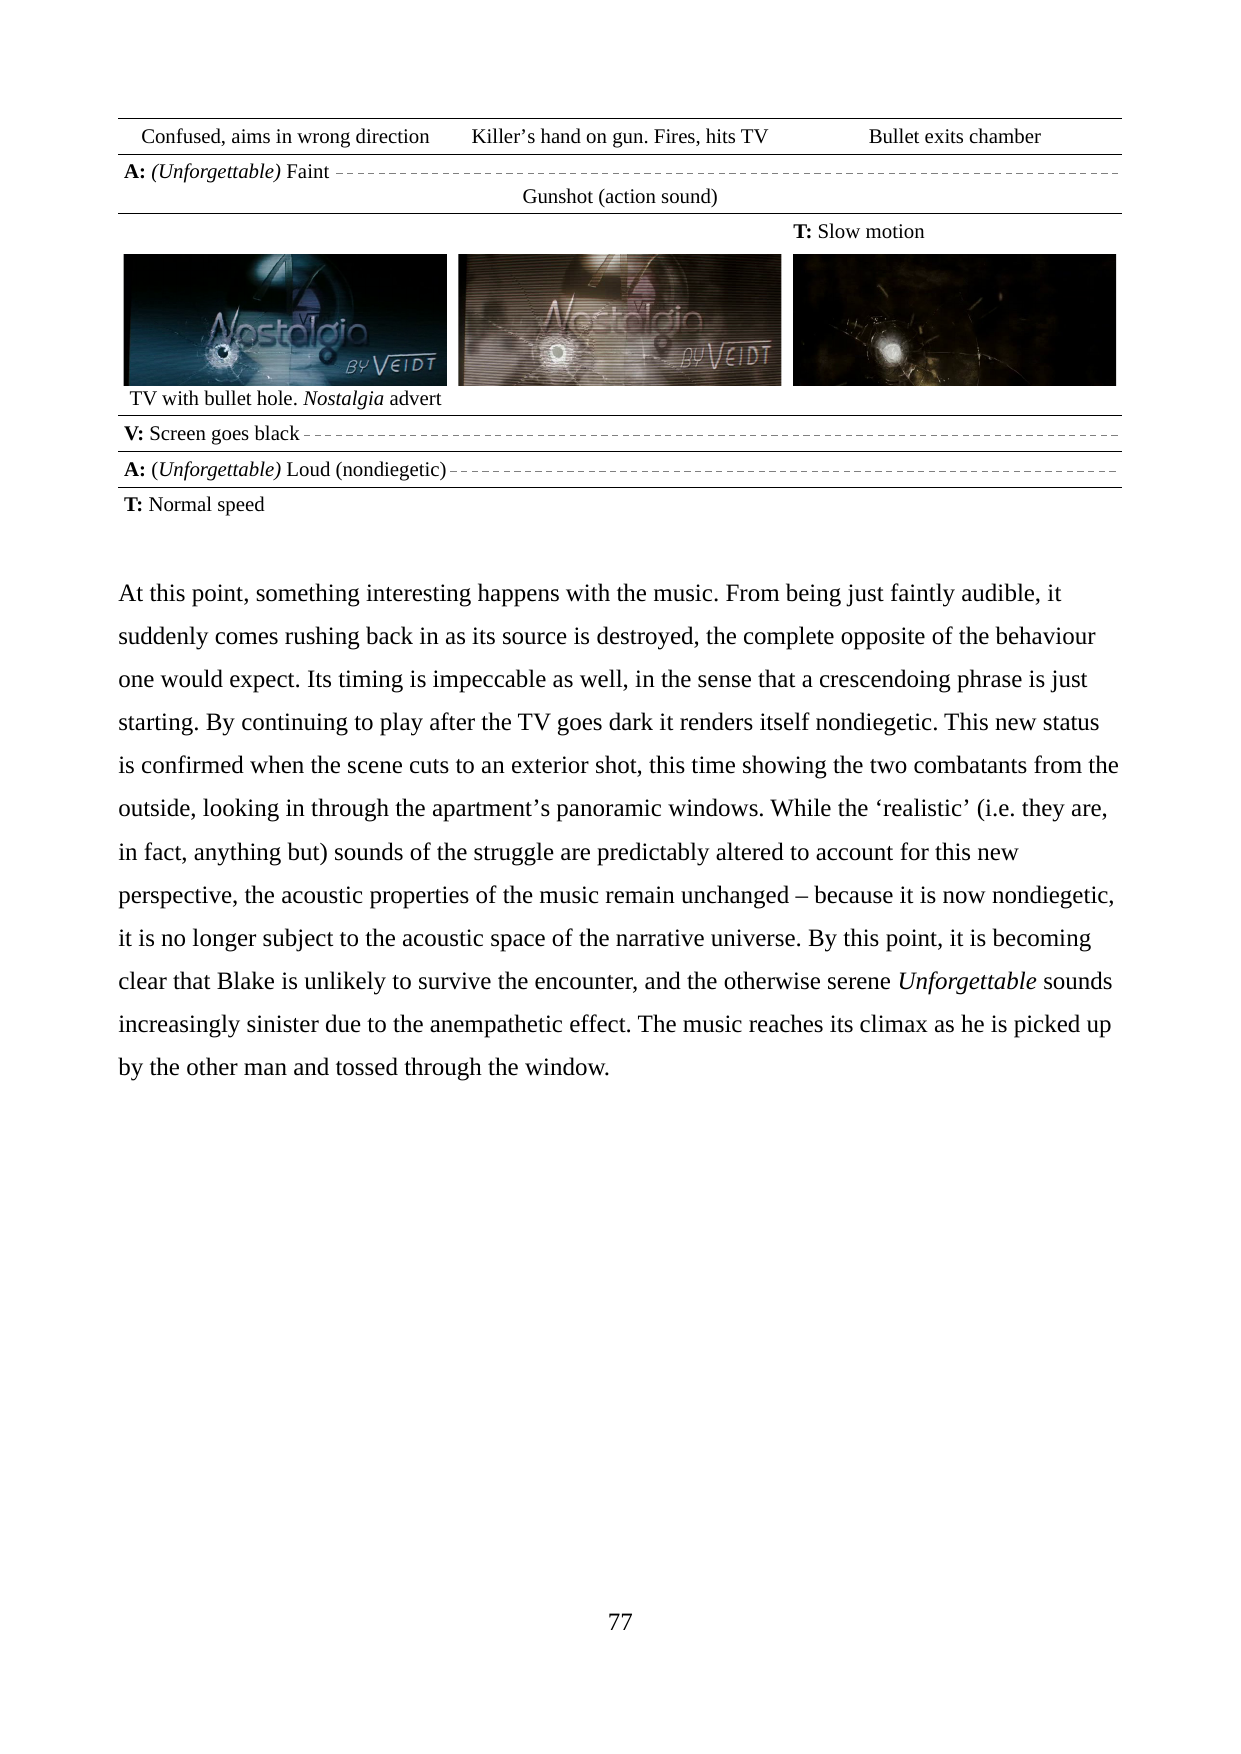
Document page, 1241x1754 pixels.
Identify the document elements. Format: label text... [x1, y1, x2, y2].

table_cell [787, 416, 1122, 451]
table_cell [787, 452, 1122, 487]
table_cell A: (Unforgettable) Faint [118, 155, 453, 213]
table_cell [787, 249, 1122, 415]
text At this point, something interesting happens with the music. From being just faintly audible, it suddenly comes rushing back in as its source is destroyed, the complete opposite of the behaviour one would expect. Its timing is impeccable as well, in the sense that a crescendoing phrase is just starting. By continuing to play after the TV goes dark it renders itself nondiegetic. This new status is confirmed when the scene cuts to an exterior shot, this time showing the two combatants from the outside, looking in through the apartmentʼs panoramic windows. While the ʻrealisticʼ (i.e. they are, in fact, anything but) sounds of the struggle are predictably altered to account for this new perspective, the acoustic properties of the music remain unchanged – because it is now nondiegetic, it is no longer subject to the acoustic space of the narrative universe. By this point, it is becoming clear that Blake is unlikely to survive the encounter, and the otherwise serene Unforgettable sounds increasingly sinister due to the anempathetic effect. The music reaches its climax as he is picked up by the other man and tossed through the window. [118, 578, 1122, 1081]
table_cell T: Slow motion [787, 214, 1122, 249]
table_cell T: Normal speed [118, 488, 453, 522]
table_cell TV with bullet hole. Nostalgia advert [118, 249, 453, 415]
table_cell Confused, aims in wrong direction [118, 119, 453, 154]
table_cell Killerʼs hand on gun. Fires, hits TV [453, 119, 787, 154]
table_cell Gunshot (action sound) [453, 155, 787, 213]
picture [793, 254, 1117, 386]
table_cell V: Screen goes black [118, 416, 453, 451]
picture [123, 254, 447, 386]
table_cell [453, 416, 787, 451]
picture [458, 254, 782, 386]
table_cell [118, 214, 453, 249]
table_cell [453, 488, 787, 522]
table_cell [453, 214, 787, 249]
table_cell [787, 488, 1122, 522]
table_cell [453, 452, 787, 487]
table_cell A: (Unforgettable) Loud (nondiegetic) [118, 452, 453, 487]
table_cell Bullet exits chamber [787, 119, 1122, 154]
table_cell [453, 249, 787, 415]
table_cell [787, 155, 1122, 213]
